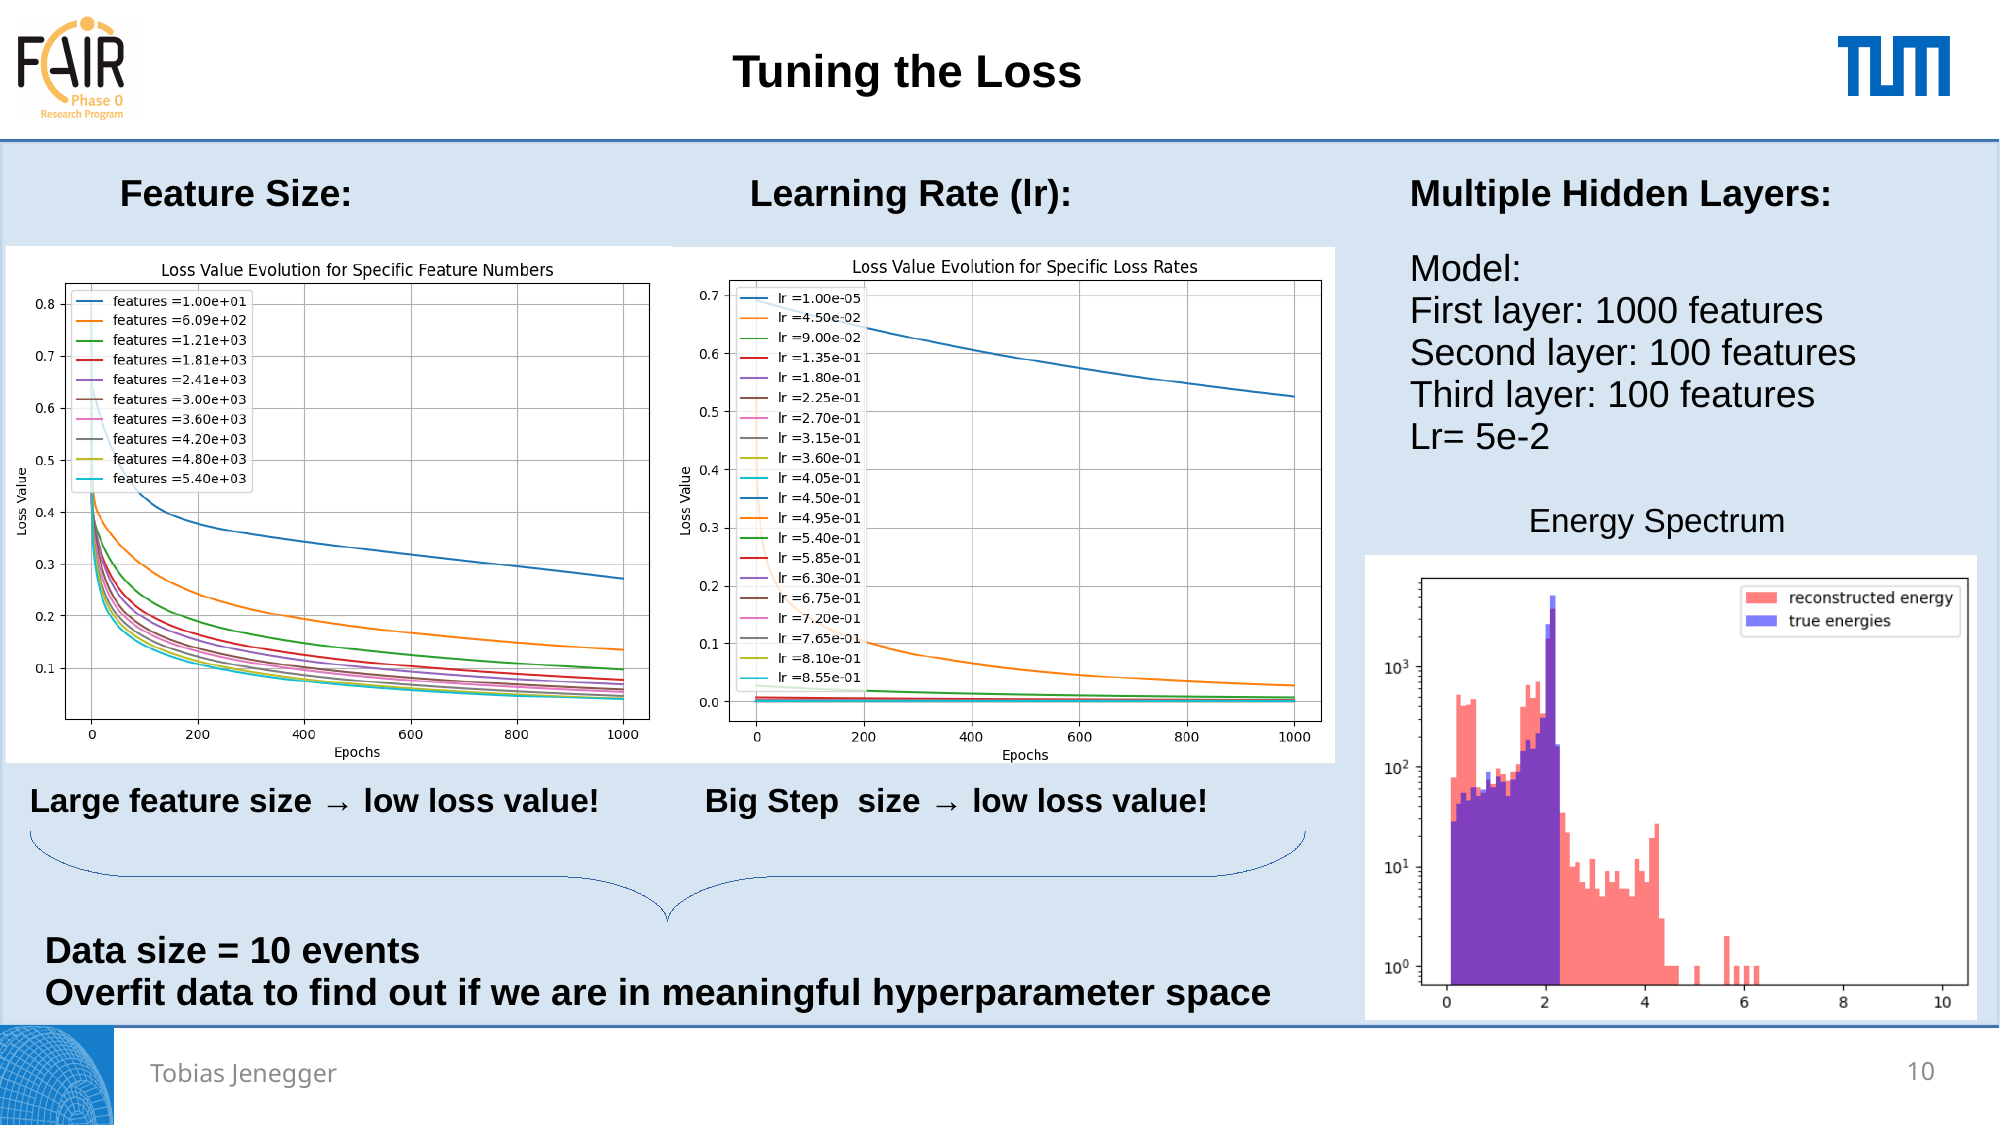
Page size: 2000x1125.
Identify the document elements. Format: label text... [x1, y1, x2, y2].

text_box Big Step size → low loss value! [690, 775, 1321, 832]
picture [1838, 36, 1950, 96]
picture [0, 1025, 114, 1125]
text_box Learning Rate (lr): [735, 164, 1306, 222]
text_box Tuning the Loss [330, 38, 1486, 105]
picture [5, 246, 1336, 763]
text_box Data size = 10 events Overfit data to find out if we are in meaningful hyperparameter space [30, 921, 1366, 1021]
text_box Feature Size: [105, 164, 646, 222]
text_box Model: First layer: 1000 features Second layer: 100 features Third layer: 100 features Lr= 5e-2 [1395, 239, 1891, 465]
text_box Multiple Hidden Layers: [1395, 164, 1981, 222]
picture [1365, 554, 1977, 1020]
text_box Large feature size → low loss value! [15, 775, 646, 832]
picture [15, 15, 142, 120]
text_box Energy Spectrum [1425, 495, 1891, 547]
